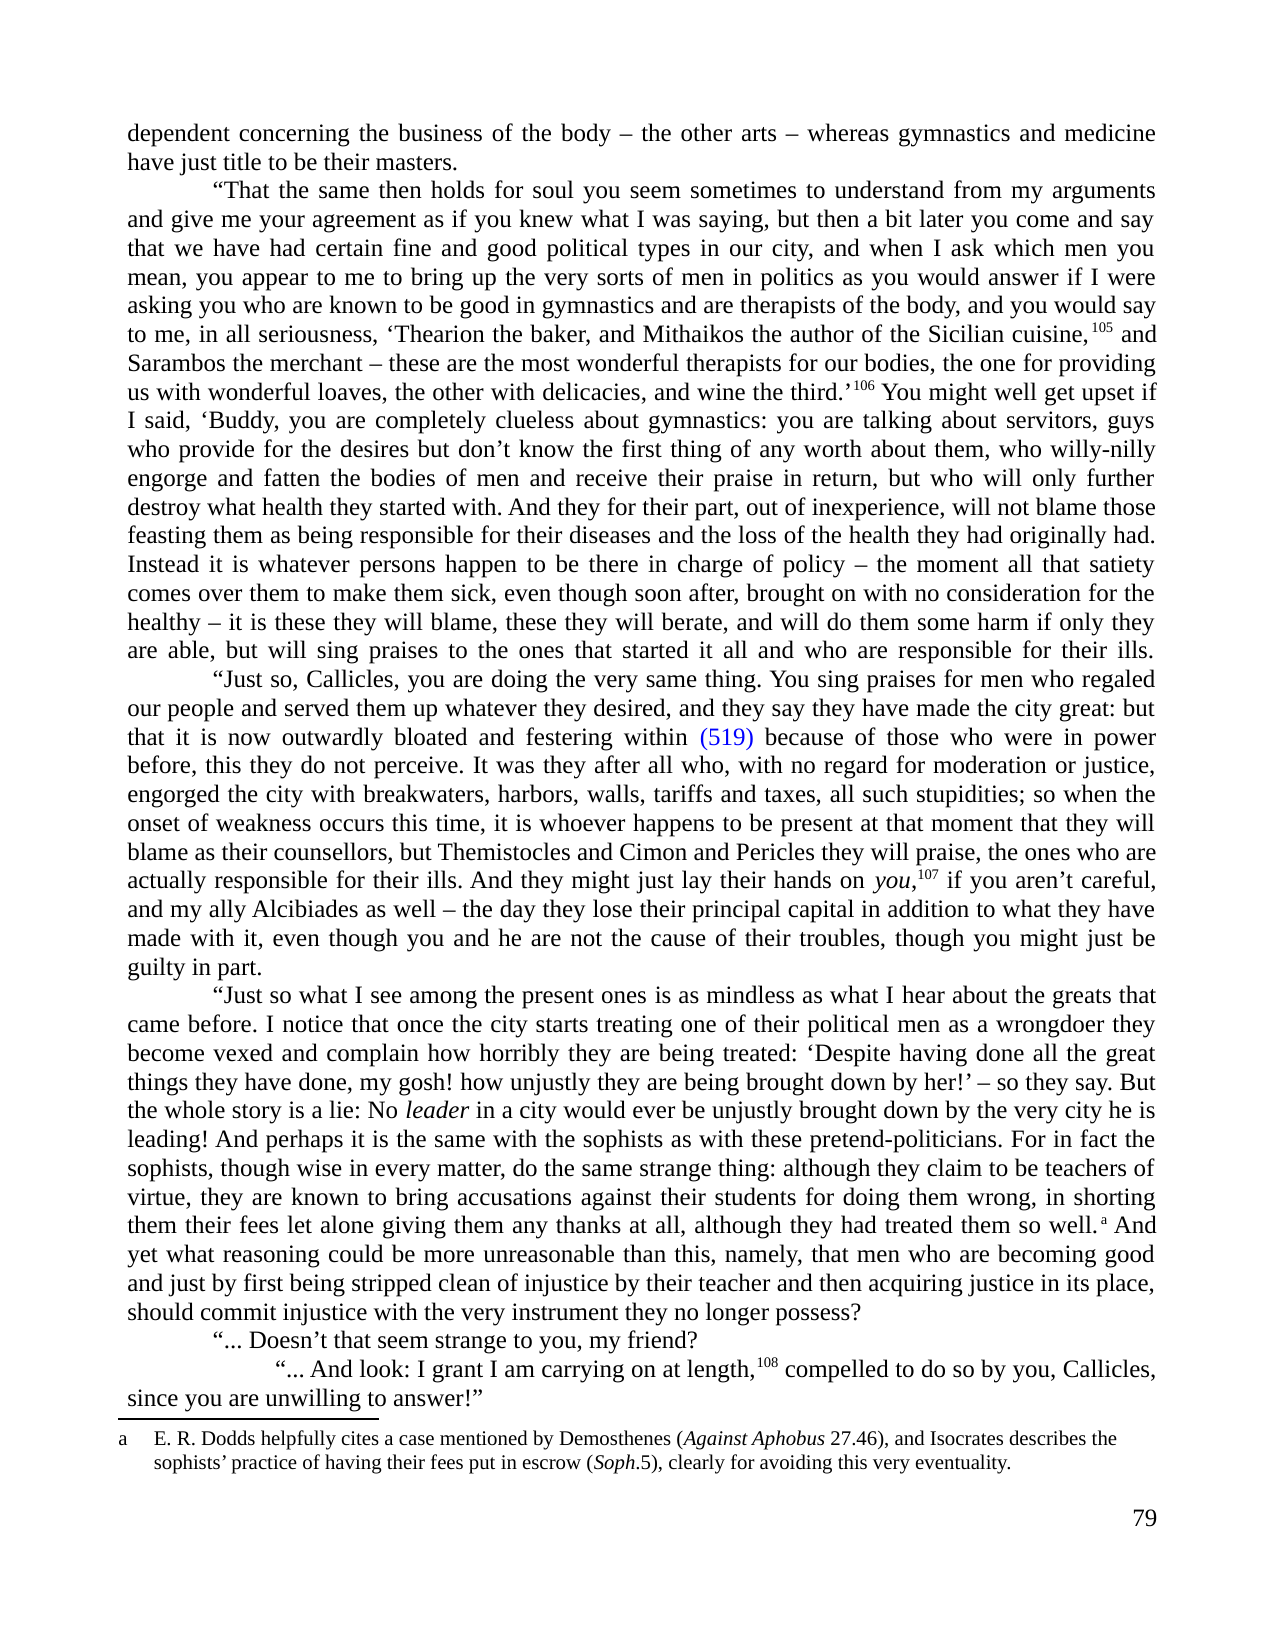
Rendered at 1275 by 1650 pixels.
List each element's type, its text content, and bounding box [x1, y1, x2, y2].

text E. R. Dodds helpfully cites a case mentioned by Demosthenes (Against Aphobus 27.46), and Isocrates describes the sophists’ practice of having their fees put in escrow (Soph.5), clearly for avoiding this very eventuality. [118, 1426, 1157, 1474]
text dependent concerning the business of the body – the other arts – whereas gymnastics and medicine have just title to be their masters. “That the same then holds for soul you seem sometimes to understand from my arguments and give me your agreement as if you knew what I was saying, but then a bit later you come and say that we have had certain fine and good political types in our city, and when I ask which men you mean, you appear to me to bring up the very sorts of men in politics as you would answer if I were asking you who are known to be good in gymnastics and are therapists of the body, and you would say to me, in all seriousness, ‘Thearion the baker, and Mithaikos the author of the Sicilian cuisine, and Sarambos the merchant – these are the most wonderful therapists for our bodies, the one for providing us with wonderful loaves, the other with delicacies, and wine the third.’ You might well get upset if I said, ‘Buddy, you are completely clueless about gymnastics: you are talking about servitors, guys who provide for the desires but don’t know the first thing of any worth about them, who willy-nilly engorge and fatten the bodies of men and receive their praise in return, but who will only further destroy what health they started with. And they for their part, out of inexperience, will not blame those feasting them as being responsible for their diseases and the loss of the health they had originally had. Instead it is whatever persons happen to be there in charge of policy – the moment all that satiety comes over them to make them sick, even though soon after, brought on with no consideration for the healthy – it is these they will blame, these they will berate, and will do them some harm if only they are able, but will sing praises to the ones that started it all and who are responsible for their ills. “Just so, Callicles, you are doing the very same thing. You sing praises for men who regaled our people and served them up whatever they desired, and they say they have made the city great: but that it is now outwardly bloated and festering within (519) because of those who were in power before, this they do not perceive. It was they after all who, with no regard for moderation or justice, engorged the city with breakwaters, harbors, walls, tariffs and taxes, all such stupidities; so when the onset of weakness occurs this time, it is whoever happens to be present at that moment that they will blame as their counsellors, but Themistocles and Cimon and Pericles they will praise, the ones who are actually responsible for their ills. And they might just lay their hands on you, if you aren’t careful, and my ally Alcibiades as well – the day they lose their principal capital in addition to what they have made with it, even though you and he are not the cause of their troubles, though you might just be guilty in part. “Just so what I see among the present ones is as mindless as what I hear about the greats that came before. I notice that once the city starts treating one of their political men as a wrongdoer they become vexed and complain how horribly they are being treated: ‘Despite having done all the great things they have done, my gosh! how unjustly they are being brought down by her!’ – so they say. But the whole story is a lie: No leader in a city would ever be unjustly brought down by the very city he is leading! And perhaps it is the same with the sophists as with these pretend-politicians. For in fact the sophists, though wise in every matter, do the same strange thing: although they claim to be teachers of virtue, they are known to bring accusations against their students for doing them wrong, in shorting them their fees let alone giving them any thanks at all, although they had treated them so well. And yet what reasoning could be more unreasonable than this, namely, that men who are becoming good and just by first being stripped clean of injustice by their teacher and then acquiring justice in its place, should commit injustice with the very instrument they no longer possess? “... Doesn’t that seem strange to you, my friend? “... And look: I grant I am carrying on at length, compelled to do so by you, Callicles, since you are unwilling to answer!” [127, 118, 1157, 1412]
